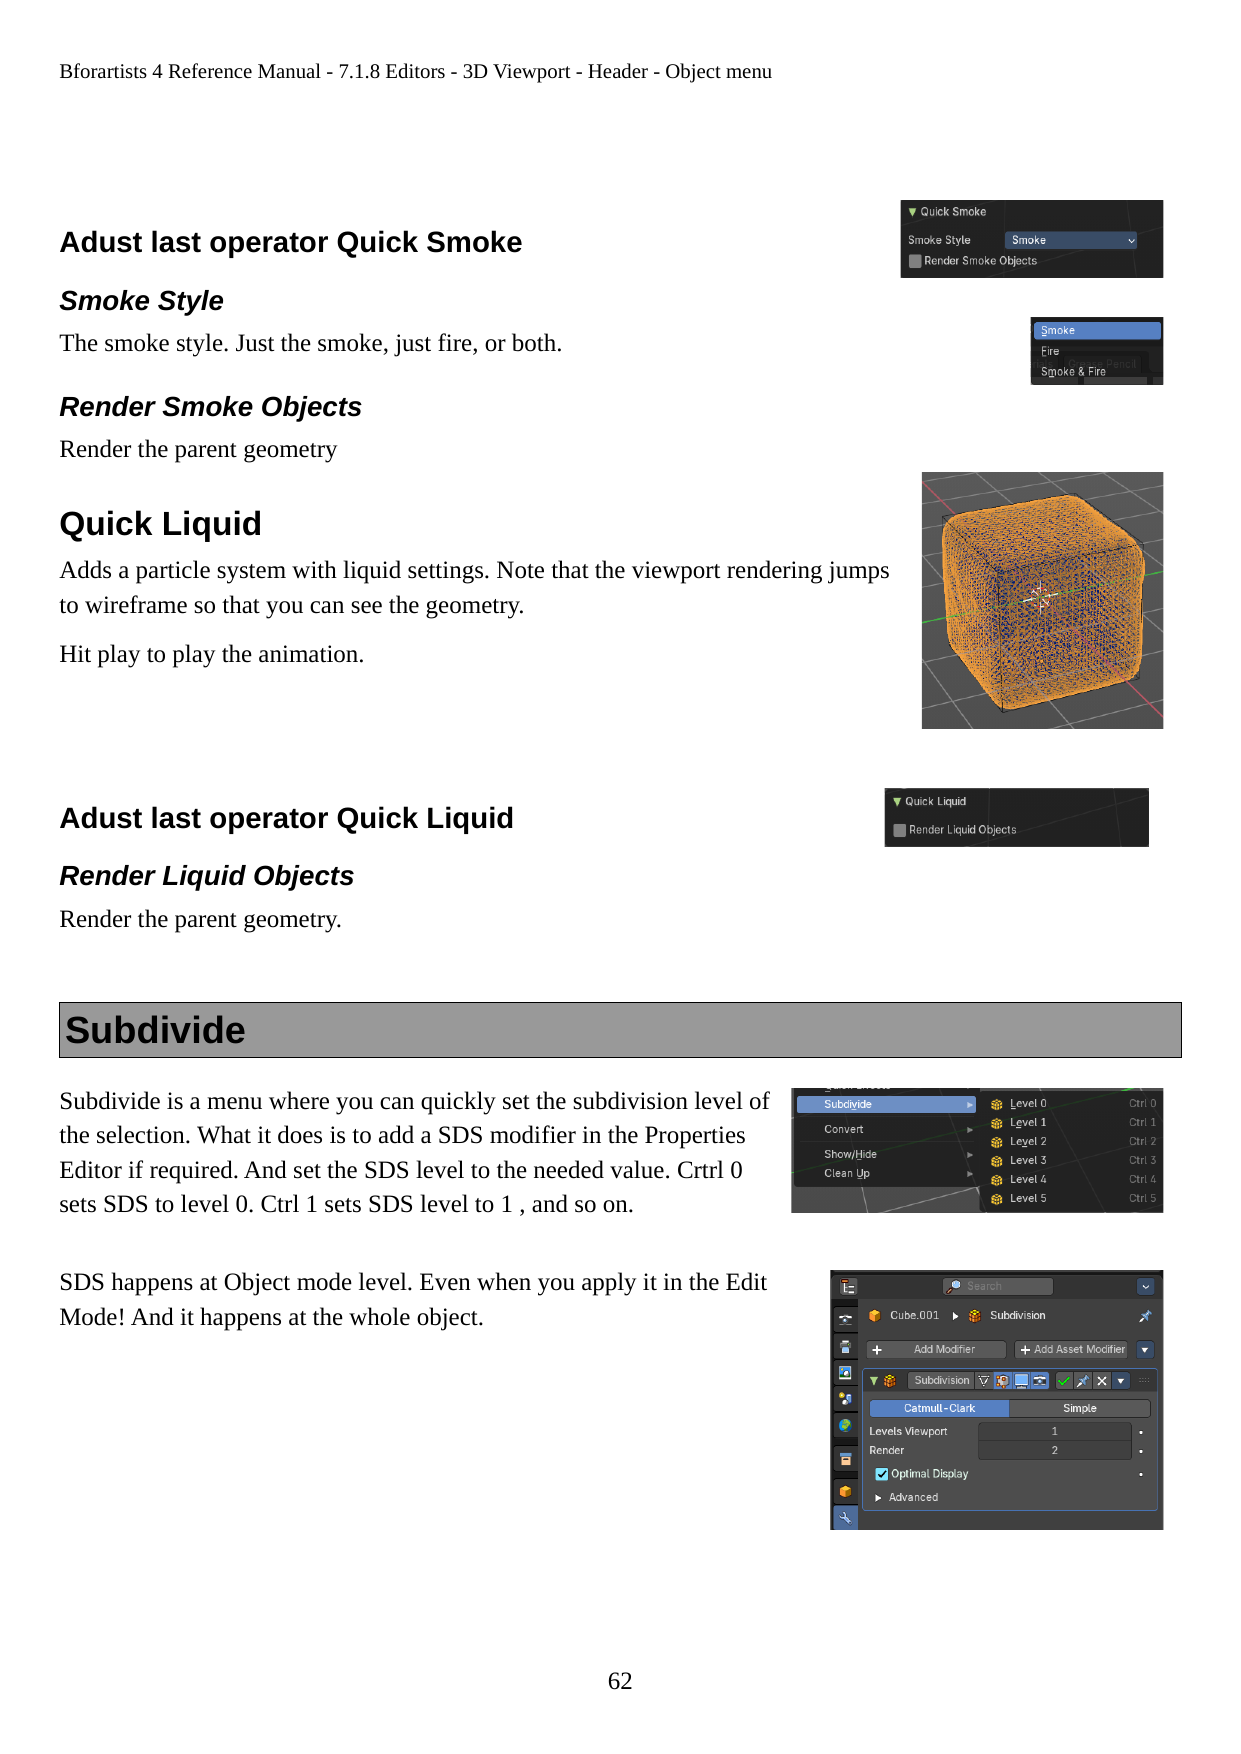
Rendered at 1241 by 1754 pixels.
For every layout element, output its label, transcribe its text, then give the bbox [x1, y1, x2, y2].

subtitle Adust last operator Quick Liquid [59, 801, 884, 834]
text The smoke style. Just the smoke, just fire, or both. [59, 328, 1030, 357]
text SDS happens at Object mode level. Even when you apply it in the Edit Mode! And it happens at the whole object. [59, 1267, 1181, 1331]
picture [921, 472, 1164, 729]
subtitle Smoke Style [59, 284, 1181, 316]
subtitle Quick Liquid [59, 504, 921, 543]
subtitle Render Liquid Objects [59, 859, 1181, 891]
picture [884, 788, 1149, 847]
subtitle [1164, 504, 1181, 543]
text Adds a particle system with liquid settings. Note that the viewport rendering jumps to wireframe so that you can see the geometry. [59, 555, 921, 619]
text Render the parent geometry. [59, 904, 1181, 933]
text Hit play to play the animation. [59, 639, 921, 668]
picture [1030, 317, 1164, 385]
subtitle Adust last operator Quick Smoke [59, 225, 900, 259]
text Render the parent geometry [59, 434, 1181, 463]
picture [900, 200, 1164, 278]
table_header Subdivide [60, 1003, 1181, 1057]
subtitle Render Smoke Objects [59, 390, 1181, 422]
text Subdivide is a menu where you can quickly set the subdivision level of the selection. What it does is to add a SDS modifier in the Properties Editor if required. And set the SDS level to the needed value. Crtrl 0 sets SDS to level 0. Ctrl 1 sets SDS level to 1 , and so on. [59, 1086, 1181, 1218]
picture [791, 1088, 1164, 1213]
picture [830, 1270, 1164, 1530]
subtitle [1149, 801, 1181, 834]
